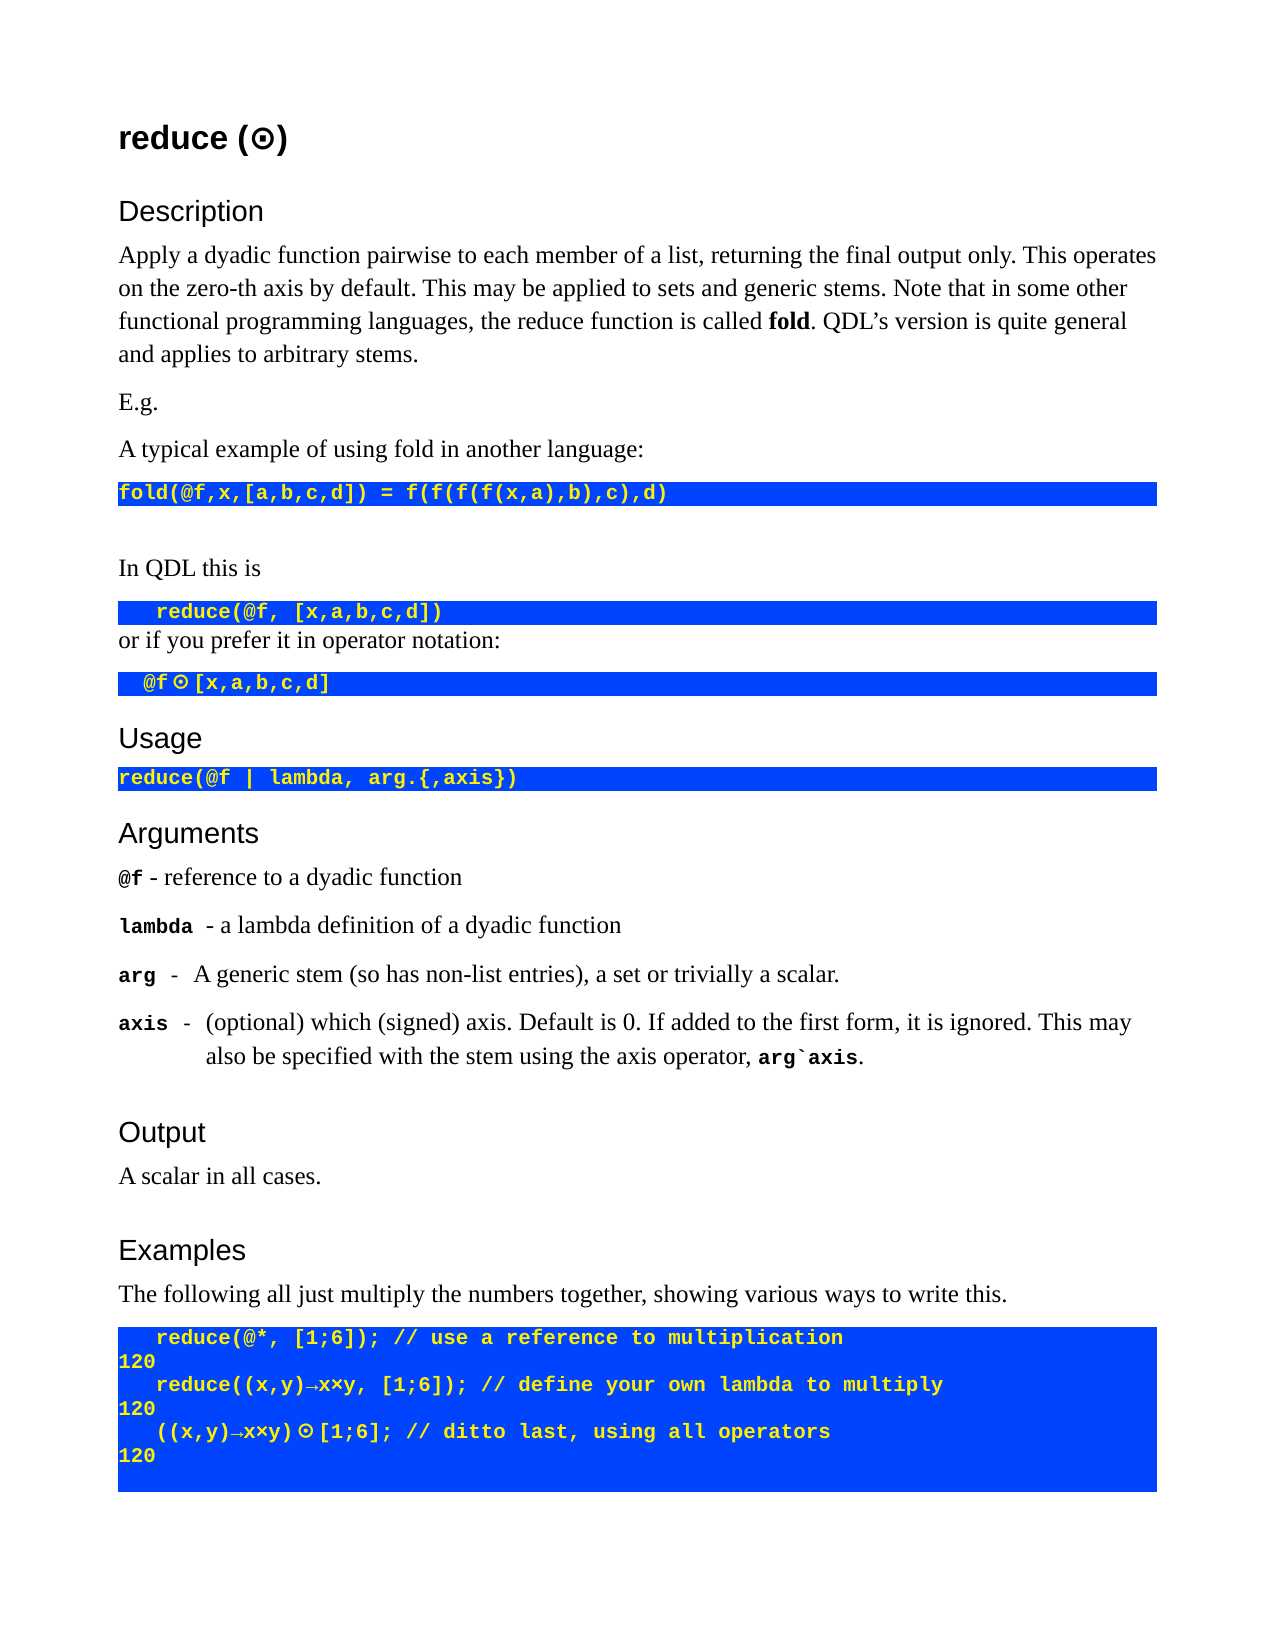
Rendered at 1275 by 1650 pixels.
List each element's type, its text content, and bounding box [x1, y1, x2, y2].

subtitle Examples [118, 1233, 1157, 1267]
text reduce(@*, [1;6]); // use a reference to multiplication [118, 1327, 1157, 1351]
text axis - (optional) which (signed) axis. Default is 0. If added to the first form, it is ignored. This may also be specified with the stem using the axis operator, arg`axis. [118, 1007, 1157, 1071]
text reduce((x,y)→x×y, [1;6]); // define your own lambda to multiply [118, 1374, 1157, 1398]
text ((x,y)→x×y)⊙[1;6]; // ditto last, using all operators 120 [118, 1422, 1157, 1492]
text @f⊙[x,a,b,c,d] [118, 672, 1157, 696]
subtitle Arguments [118, 816, 1157, 849]
subtitle Output [118, 1115, 1157, 1148]
text 120 [118, 1351, 1157, 1374]
text A scalar in all cases. [118, 1161, 1157, 1189]
text reduce(@f, [x,a,b,c,d]) [118, 601, 1157, 625]
text fold(@f,x,[a,b,c,d]) = f(f(f(f(x,a),b),c),d) [118, 482, 1157, 506]
text The following all just multiply the numbers together, showing various ways to write this. [118, 1279, 1157, 1308]
subtitle Usage [118, 721, 1157, 754]
text 120 [118, 1398, 1157, 1422]
text lambda - a lambda definition of a dyadic function [118, 910, 1157, 940]
text or if you prefer it in operator notation: [118, 625, 1157, 653]
text arg - A generic stem (so has non-list entries), a set or trivially a scalar. [118, 959, 1157, 988]
text E.g. [118, 387, 1157, 416]
text @f - reference to a dyadic function [118, 862, 1157, 891]
text In QDL this is [118, 553, 1157, 582]
subtitle reduce (⊙) [118, 118, 1157, 157]
text reduce(@f | lambda, arg.{,axis}) [118, 767, 1157, 791]
text Apply a dyadic function pairwise to each member of a list, returning the final output only. This operates on the zero-th axis by default. This may be applied to sets and generic stems. Note that in some other functional programming languages, the reduce function is called fold. QDL’s version is quite general and applies to arbitrary stems. [118, 240, 1157, 368]
subtitle Description [118, 194, 1157, 228]
text A typical example of using fold in another language: [118, 434, 1157, 463]
